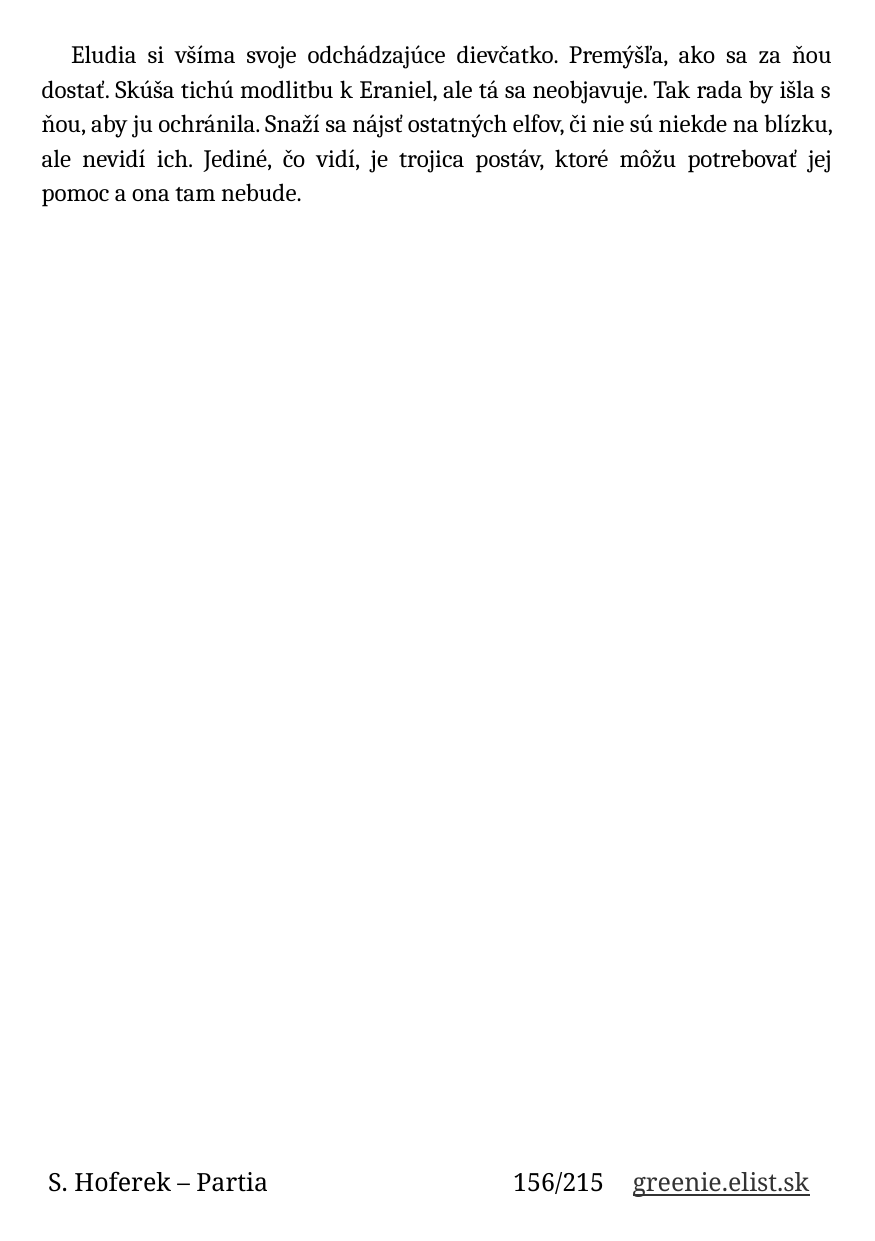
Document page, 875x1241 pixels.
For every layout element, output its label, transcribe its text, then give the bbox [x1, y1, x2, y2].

text Eludia si všíma svoje odchádzajúce dievčatko. Premýšľa, ako sa za ňou dostať. Skúša tichú modlitbu k Eraniel, ale tá sa neobjavuje. Tak rada by išla s ňou, aby ju ochránila. Snaží sa nájsť ostatných elfov, či nie sú niekde na blízku, ale nevidí ich. Jediné, čo vidí, je trojica postáv, ktoré môžu potrebovať jej pomoc a ona tam nebude. [41, 41, 833, 208]
